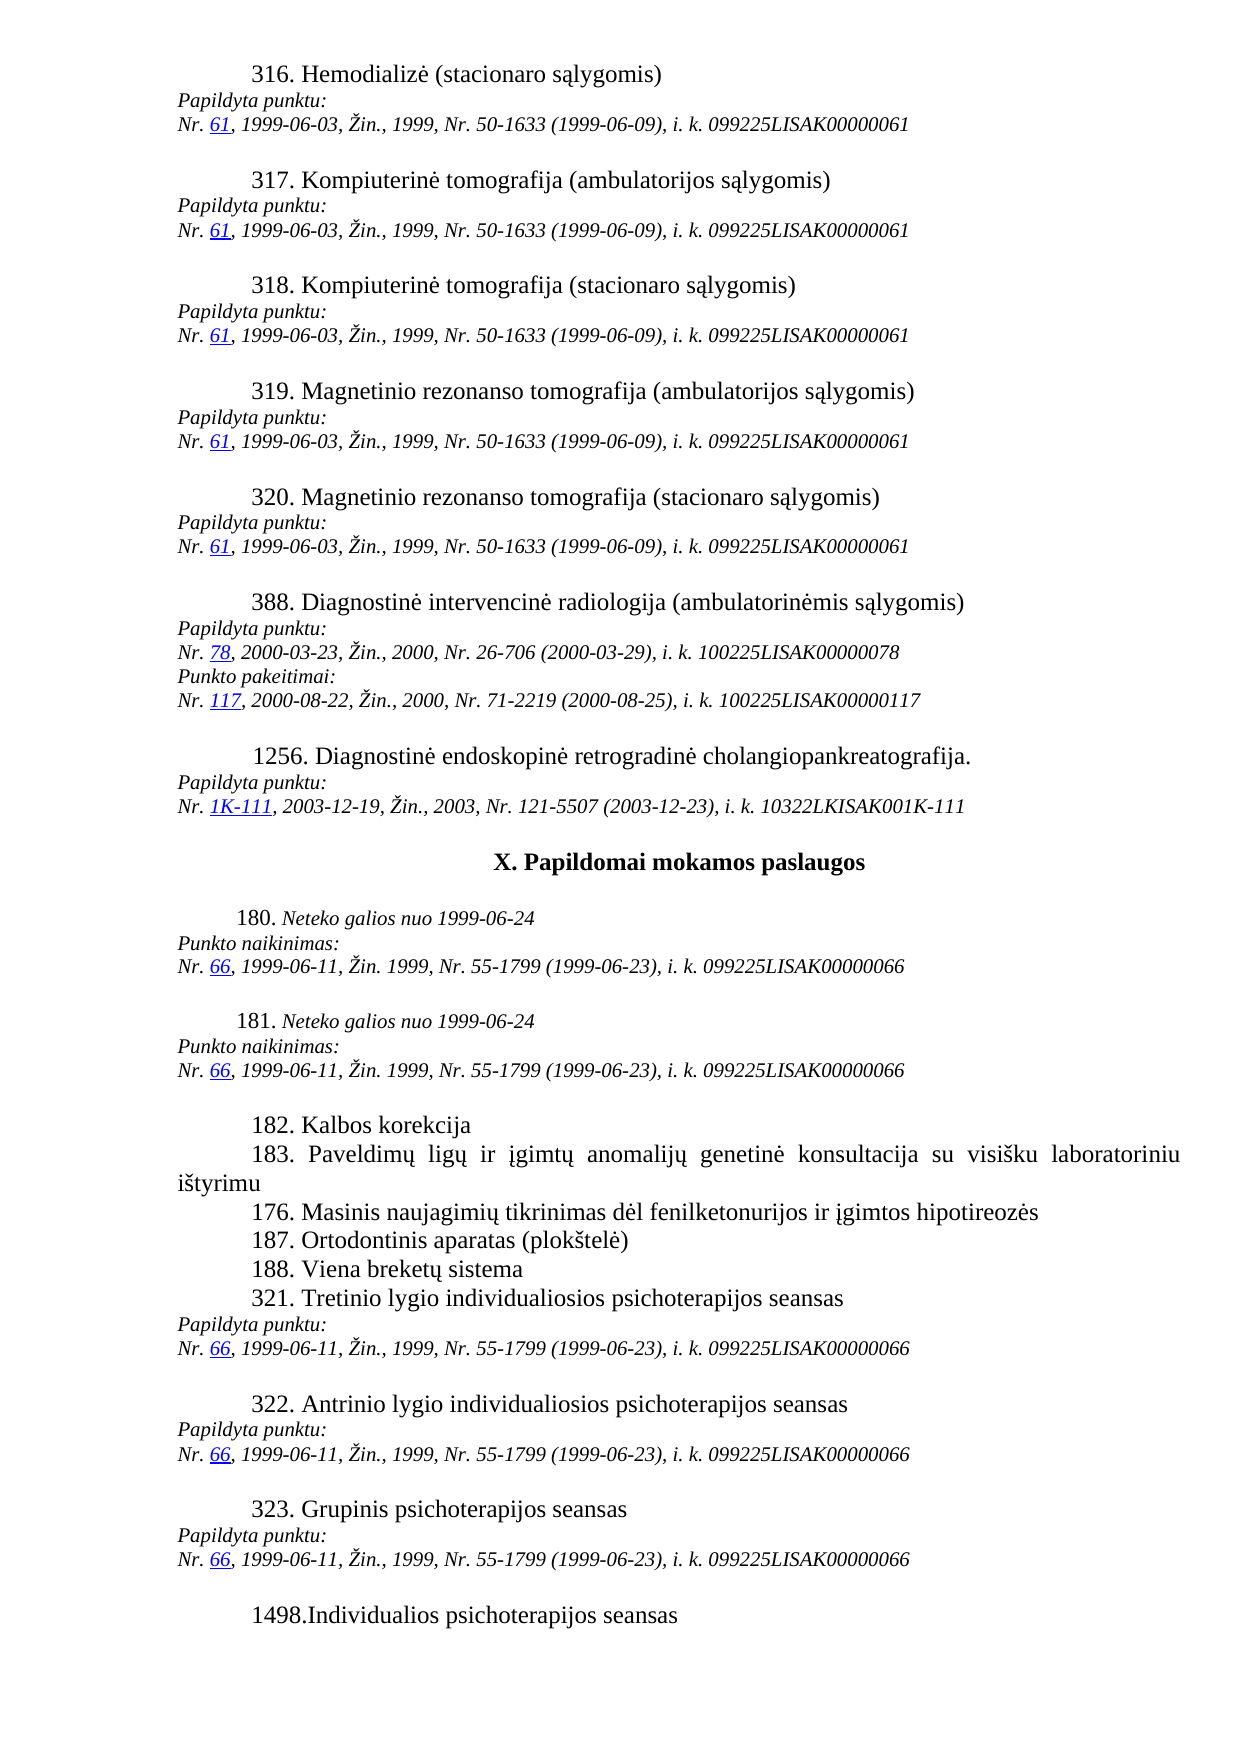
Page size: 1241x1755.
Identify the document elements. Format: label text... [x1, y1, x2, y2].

text Nr. 61, 1999-06-03, Žin., 1999, Nr. 50-1633 (1999-06-09), i. k. 099225LISAK00000061 [177, 217, 1181, 242]
text Papildyta punktu: [177, 616, 1181, 640]
text X. Papildomai mokamos paslaugos [177, 847, 1181, 875]
text 176. Masinis naujagimių tikrinimas dėl fenilketonurijos ir įgimtos hipotireozės [177, 1197, 1181, 1226]
text 188. Viena breketų sistema [177, 1254, 1181, 1283]
text 316. Hemodializė (stacionaro sąlygomis) [177, 59, 1181, 88]
text Papildyta punktu: [177, 770, 1181, 794]
text Nr. 61, 1999-06-03, Žin., 1999, Nr. 50-1633 (1999-06-09), i. k. 099225LISAK00000061 [177, 323, 1181, 347]
text 187. Ortodontinis aparatas (plokštelė) [177, 1226, 1181, 1254]
text Nr. 66, 1999-06-11, Žin., 1999, Nr. 55-1799 (1999-06-23), i. k. 099225LISAK00000066 [177, 1336, 1181, 1360]
text 322. Antrinio lygio individualiosios psichoterapijos seansas [177, 1389, 1181, 1417]
text Papildyta punktu: [177, 193, 1181, 217]
text 319. Magnetinio rezonanso tomografija (ambulatorijos sąlygomis) [177, 376, 1181, 405]
text Punkto pakeitimai: [177, 664, 1181, 688]
text Papildyta punktu: [177, 299, 1181, 323]
text Papildyta punktu: [177, 1523, 1181, 1547]
text 1498.Individualios psichoterapijos seansas [177, 1600, 1181, 1629]
text Papildyta punktu: [177, 510, 1181, 534]
text 182. Kalbos korekcija [177, 1111, 1181, 1139]
text Nr. 66, 1999-06-11, Žin. 1999, Nr. 55-1799 (1999-06-23), i. k. 099225LISAK00000066 [177, 954, 1181, 978]
text Papildyta punktu: [177, 88, 1181, 112]
text 321. Tretinio lygio individualiosios psichoterapijos seansas [177, 1283, 1181, 1312]
text 318. Kompiuterinė tomografija (stacionaro sąlygomis) [177, 270, 1181, 299]
text Papildyta punktu: [177, 1417, 1181, 1441]
text 320. Magnetinio rezonanso tomografija (stacionaro sąlygomis) [177, 482, 1181, 510]
text Papildyta punktu: [177, 1312, 1181, 1336]
text 183. Paveldimų ligų ir įgimtų anomalijų genetinė konsultacija su visišku laboratoriniu ištyrimu [177, 1139, 1181, 1197]
text 180. Neteko galios nuo 1999-06-24 [177, 904, 1181, 930]
text 388. Diagnostinė intervencinė radiologija (ambulatorinėmis sąlygomis) [177, 587, 1181, 616]
text Nr. 66, 1999-06-11, Žin., 1999, Nr. 55-1799 (1999-06-23), i. k. 099225LISAK00000066 [177, 1441, 1181, 1466]
text Nr. 117, 2000-08-22, Žin., 2000, Nr. 71-2219 (2000-08-25), i. k. 100225LISAK00000117 [177, 688, 1181, 712]
text 181. Neteko galios nuo 1999-06-24 [177, 1007, 1181, 1034]
text Papildyta punktu: [177, 405, 1181, 429]
text 323. Grupinis psichoterapijos seansas [177, 1494, 1181, 1523]
text Punkto naikinimas: [177, 930, 1181, 954]
text Punkto naikinimas: [177, 1034, 1181, 1058]
text Nr. 78, 2000-03-23, Žin., 2000, Nr. 26-706 (2000-03-29), i. k. 100225LISAK00000078 [177, 640, 1181, 664]
text Nr. 66, 1999-06-11, Žin., 1999, Nr. 55-1799 (1999-06-23), i. k. 099225LISAK00000066 [177, 1547, 1181, 1571]
text Nr. 61, 1999-06-03, Žin., 1999, Nr. 50-1633 (1999-06-09), i. k. 099225LISAK00000061 [177, 429, 1181, 453]
text 1256. Diagnostinė endoskopinė retrogradinė cholangiopankreatografija. [177, 741, 1181, 770]
text Nr. 1K-111, 2003-12-19, Žin., 2003, Nr. 121-5507 (2003-12-23), i. k. 10322LKISAK001K-111 [177, 794, 1181, 818]
text Nr. 61, 1999-06-03, Žin., 1999, Nr. 50-1633 (1999-06-09), i. k. 099225LISAK00000061 [177, 534, 1181, 558]
text Nr. 61, 1999-06-03, Žin., 1999, Nr. 50-1633 (1999-06-09), i. k. 099225LISAK00000061 [177, 112, 1181, 136]
text Nr. 66, 1999-06-11, Žin. 1999, Nr. 55-1799 (1999-06-23), i. k. 099225LISAK00000066 [177, 1058, 1181, 1082]
text 317. Kompiuterinė tomografija (ambulatorijos sąlygomis) [177, 165, 1181, 193]
